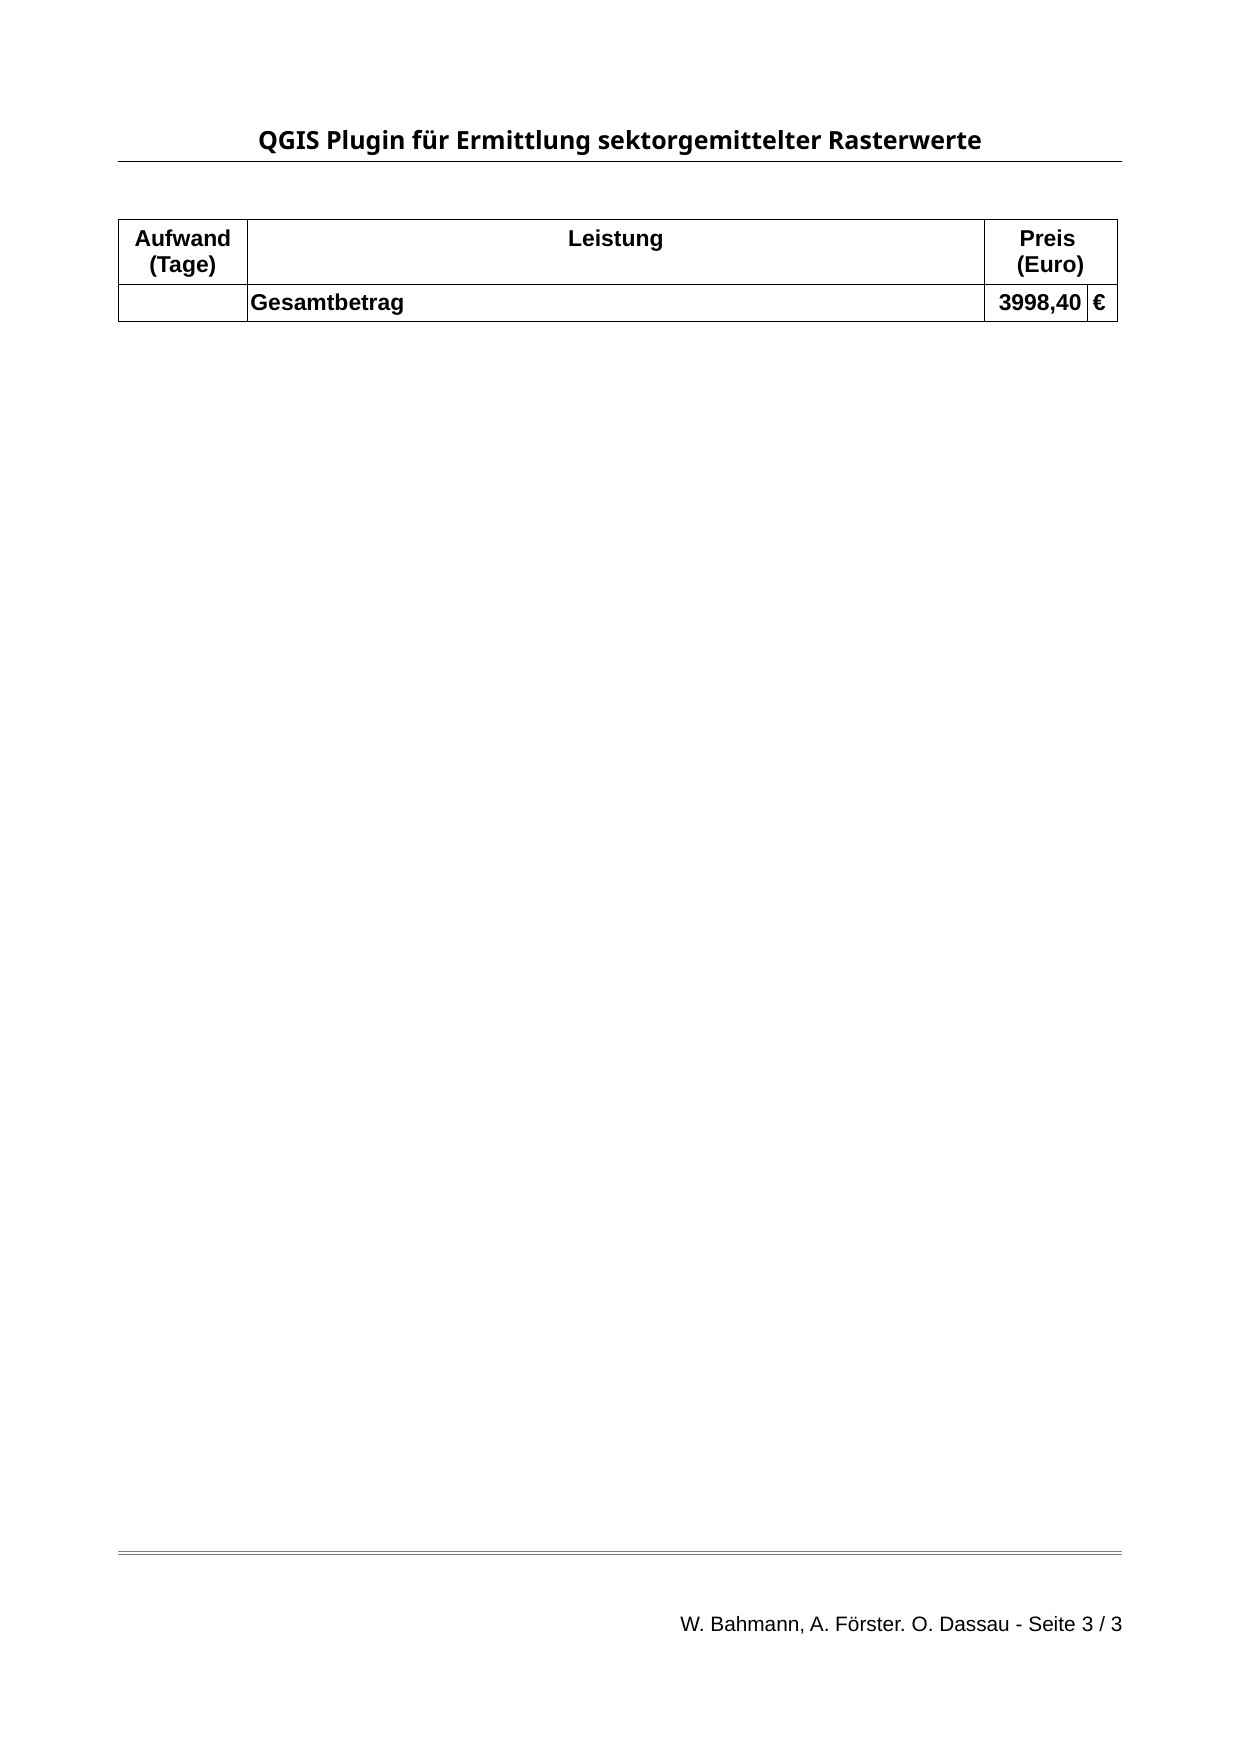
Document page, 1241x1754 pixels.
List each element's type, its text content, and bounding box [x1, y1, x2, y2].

table_header Aufwand (Tage) [119, 220, 247, 283]
table_cell € [1088, 285, 1117, 321]
table_header Preis (Euro) [985, 220, 1117, 283]
table_header Leistung [248, 220, 984, 283]
table_cell Gesamtbetrag [248, 285, 984, 321]
table_cell 3998,40 [985, 285, 1087, 321]
table_cell [119, 285, 247, 321]
